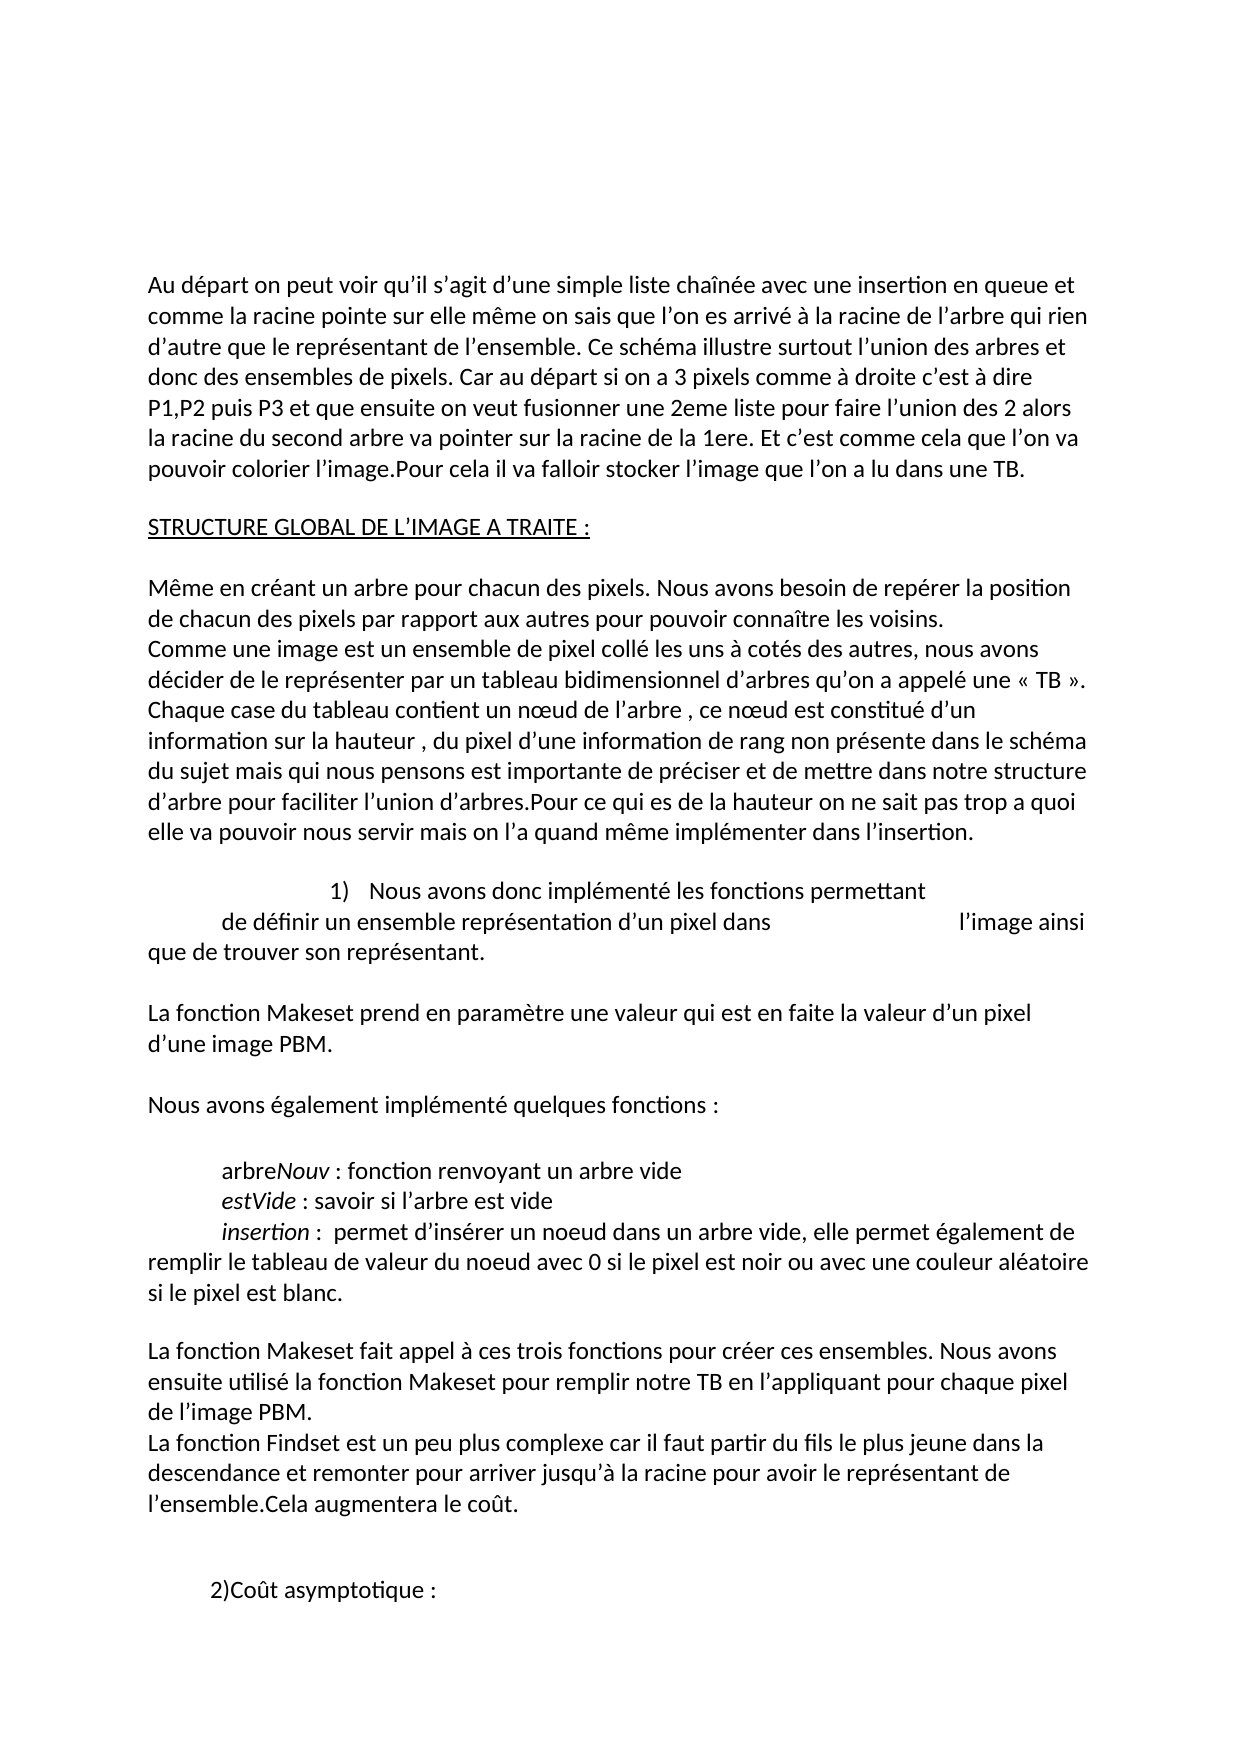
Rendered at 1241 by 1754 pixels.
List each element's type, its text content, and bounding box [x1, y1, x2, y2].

list 1) Nous avons donc implémenté les fonctions permettant de définir un ensemble représentation d’un pixel dans l’image ainsi que de trouver son représentant. [148, 875, 1093, 967]
text Comme une image est un ensemble de pixel collé les uns à cotés des autres, nous avons décider de le représenter par un tableau bidimensionnel d’arbres qu’on a appelé une « TB ». [148, 633, 1093, 694]
list 2)Coût asymptotique : [148, 1575, 1093, 1605]
text Nous avons également implémenté quelques fonctions : [148, 1089, 1093, 1119]
text arbreNouv : fonction renvoyant un arbre vide [148, 1155, 1093, 1185]
text La fonction Makeset prend en paramètre une valeur qui est en faite la valeur d’un pixel d’une image PBM. [148, 997, 1093, 1058]
text La fonction Makeset fait appel à ces trois fonctions pour créer ces ensembles. Nous avons ensuite utilisé la fonction Makeset pour remplir notre TB en l’appliquant pour chaque pixel de l’image PBM. [148, 1336, 1093, 1427]
text STRUCTURE GLOBAL DE L’IMAGE A TRAITE : [148, 511, 1093, 542]
text Au départ on peut voir qu’il s’agit d’une simple liste chaînée avec une insertion en queue et comme la racine pointe sur elle même on sais que l’on es arrivé à la racine de l’arbre qui rien d’autre que le représentant de l’ensemble. Ce schéma illustre surtout l’union des arbres et donc des ensembles de pixels. Car au départ si on a 3 pixels comme à droite c’est à dire P1,P2 puis P3 et que ensuite on veut fusionner une 2eme liste pour faire l’union des 2 alors la racine du second arbre va pointer sur la racine de la 1ere. Et c’est comme cela que l’on va pouvoir colorier l’image.Pour cela il va falloir stocker l’image que l’on a lu dans une TB. [148, 270, 1093, 483]
text La fonction Findset est un peu plus complexe car il faut partir du fils le plus jeune dans la descendance et remonter pour arriver jusqu’à la racine pour avoir le représentant de l’ensemble.Cela augmentera le coût. [148, 1427, 1093, 1519]
text Chaque case du tableau contient un nœud de l’arbre , ce nœud est constitué d’un information sur la hauteur , du pixel d’une information de rang non présente dans le schéma du sujet mais qui nous pensons est importante de préciser et de mettre dans notre structure d’arbre pour faciliter l’union d’arbres.Pour ce qui es de la hauteur on ne sait pas trop a quoi elle va pouvoir nous servir mais on l’a quand même implémenter dans l’insertion. [148, 694, 1093, 847]
text insertion : permet d’insérer un noeud dans un arbre vide, elle permet également de remplir le tableau de valeur du noeud avec 0 si le pixel est noir ou avec une couleur aléatoire si le pixel est blanc. [148, 1216, 1093, 1307]
text Même en créant un arbre pour chacun des pixels. Nous avons besoin de repérer la position de chacun des pixels par rapport aux autres pour pouvoir connaître les voisins. [148, 572, 1093, 633]
text estVide : savoir si l’arbre est vide [148, 1185, 1093, 1216]
